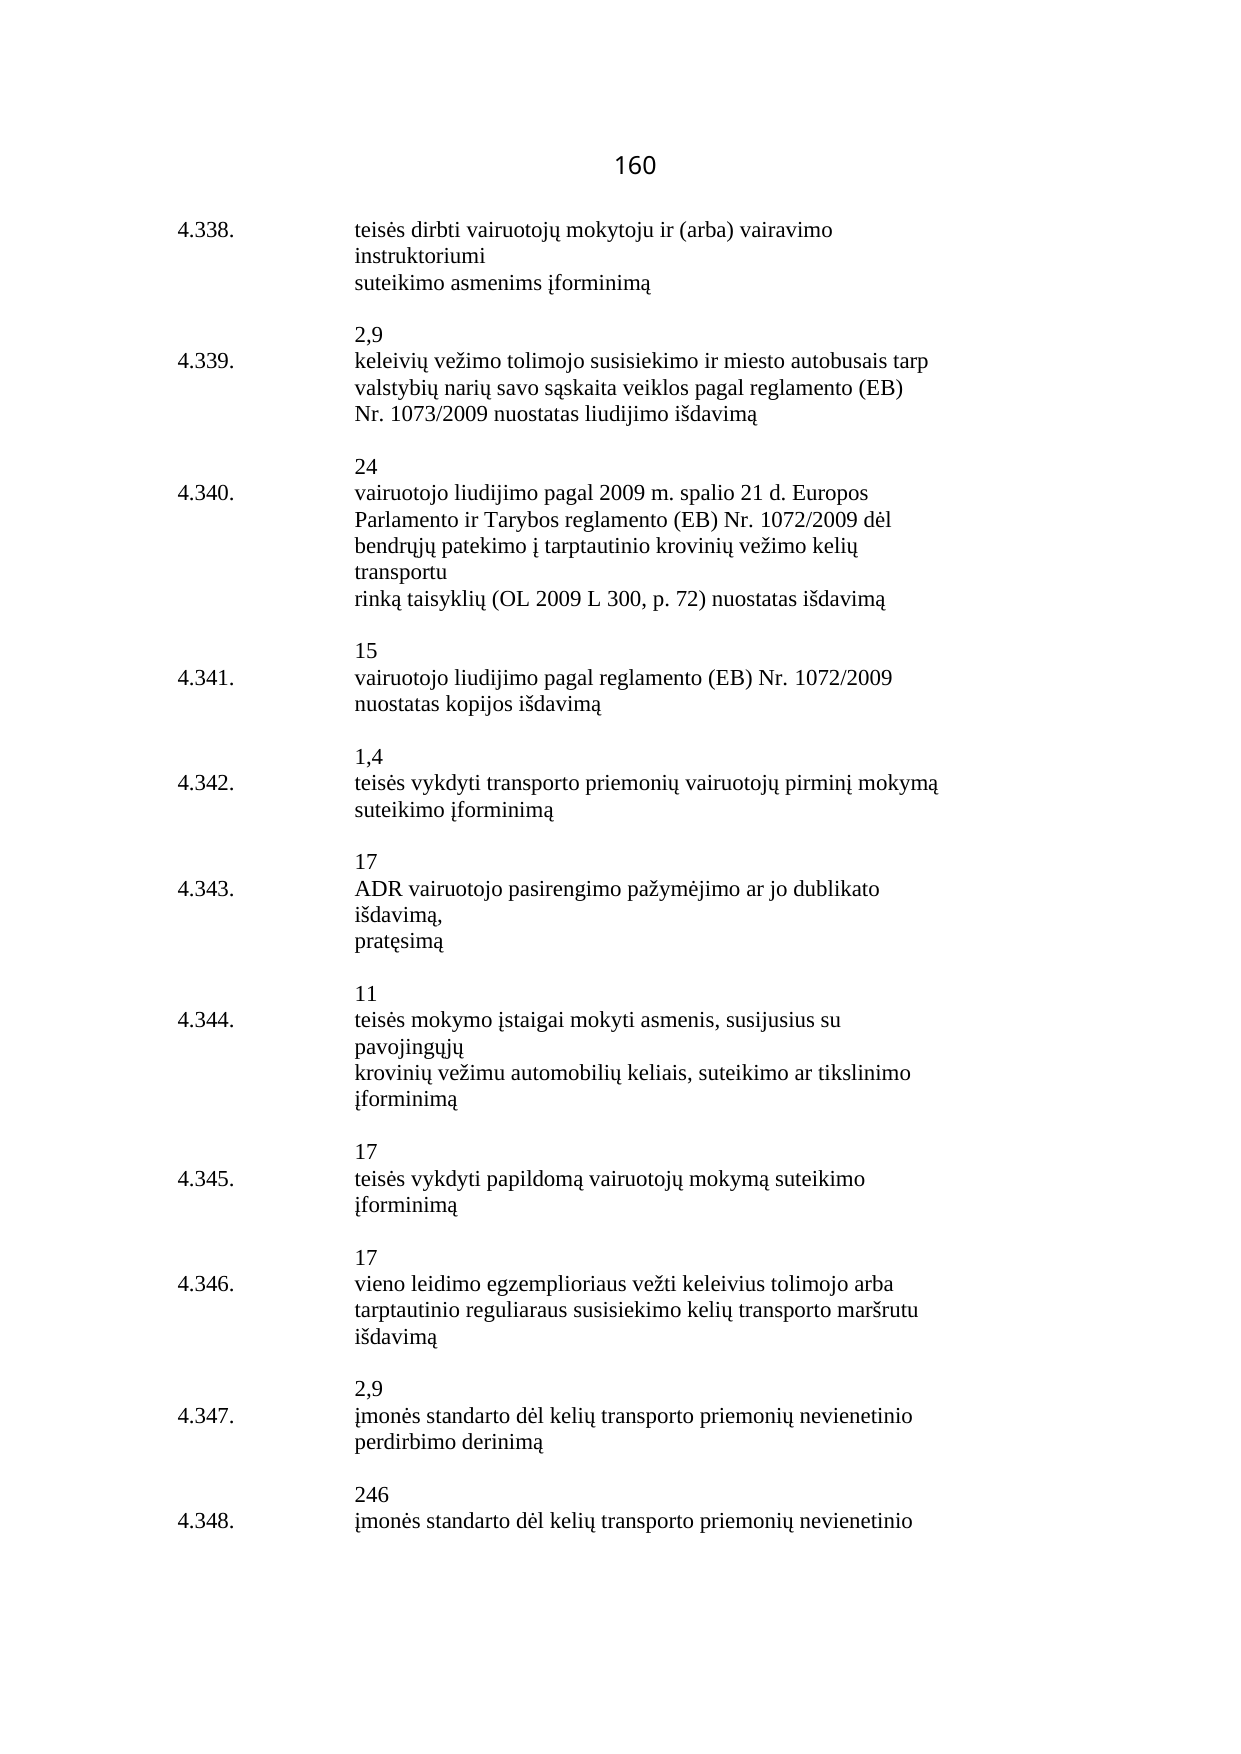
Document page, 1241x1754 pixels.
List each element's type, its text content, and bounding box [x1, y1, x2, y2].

text Parlamento ir Tarybos reglamento (EB) Nr. 1072/2009 dėl [354, 506, 945, 532]
text suteikimo įforminimą 17 [354, 796, 945, 875]
text krovinių vežimu automobilių keliais, suteikimo ar tikslinimo [354, 1059, 945, 1086]
text valstybių narių savo sąskaita veiklos pagal reglamento (EB) [354, 374, 945, 400]
text išdavimą 2,9 [354, 1323, 945, 1402]
text 4.338. teisės dirbti vairuotojų mokytoju ir (arba) vairavimo instruktoriumi [177, 216, 945, 268]
text 4.340. vairuotojo liudijimo pagal 2009 m. spalio 21 d. Europos [177, 479, 945, 506]
text 4.341. vairuotojo liudijimo pagal reglamento (EB) Nr. 1072/2009 [177, 664, 945, 690]
text 4.344. teisės mokymo įstaigai mokyti asmenis, susijusius su pavojingųjų [177, 1006, 945, 1059]
text suteikimo asmenims įforminimą 2,9 [354, 268, 945, 348]
text perdirbimo derinimą 246 [354, 1428, 945, 1507]
text Nr. 1073/2009 nuostatas liudijimo išdavimą 24 [354, 400, 945, 479]
text 4.348. įmonės standarto dėl kelių transporto priemonių nevienetinio [177, 1507, 945, 1533]
text 4.345. teisės vykdyti papildomą vairuotojų mokymą suteikimo įforminimą 17 [177, 1164, 945, 1270]
text 4.346. vieno leidimo egzemplioriaus vežti keleivius tolimojo arba [177, 1270, 945, 1296]
text bendrųjų patekimo į tarptautinio krovinių vežimo kelių transportu [354, 532, 945, 585]
text pratęsimą 11 [354, 927, 945, 1006]
text 4.339. keleivių vežimo tolimojo susisiekimo ir miesto autobusais tarp [177, 348, 945, 374]
text 4.343. ADR vairuotojo pasirengimo pažymėjimo ar jo dublikato išdavimą, [177, 875, 945, 927]
text įforminimą 17 [354, 1086, 945, 1164]
text 4.347. įmonės standarto dėl kelių transporto priemonių nevienetinio [177, 1402, 945, 1428]
text 4.342. teisės vykdyti transporto priemonių vairuotojų pirminį mokymą [177, 769, 945, 796]
text tarptautinio reguliaraus susisiekimo kelių transporto maršrutu [354, 1296, 945, 1323]
text nuostatas kopijos išdavimą 1,4 [354, 690, 945, 769]
text rinką taisyklių (OL 2009 L 300, p. 72) nuostatas išdavimą 15 [354, 585, 945, 664]
